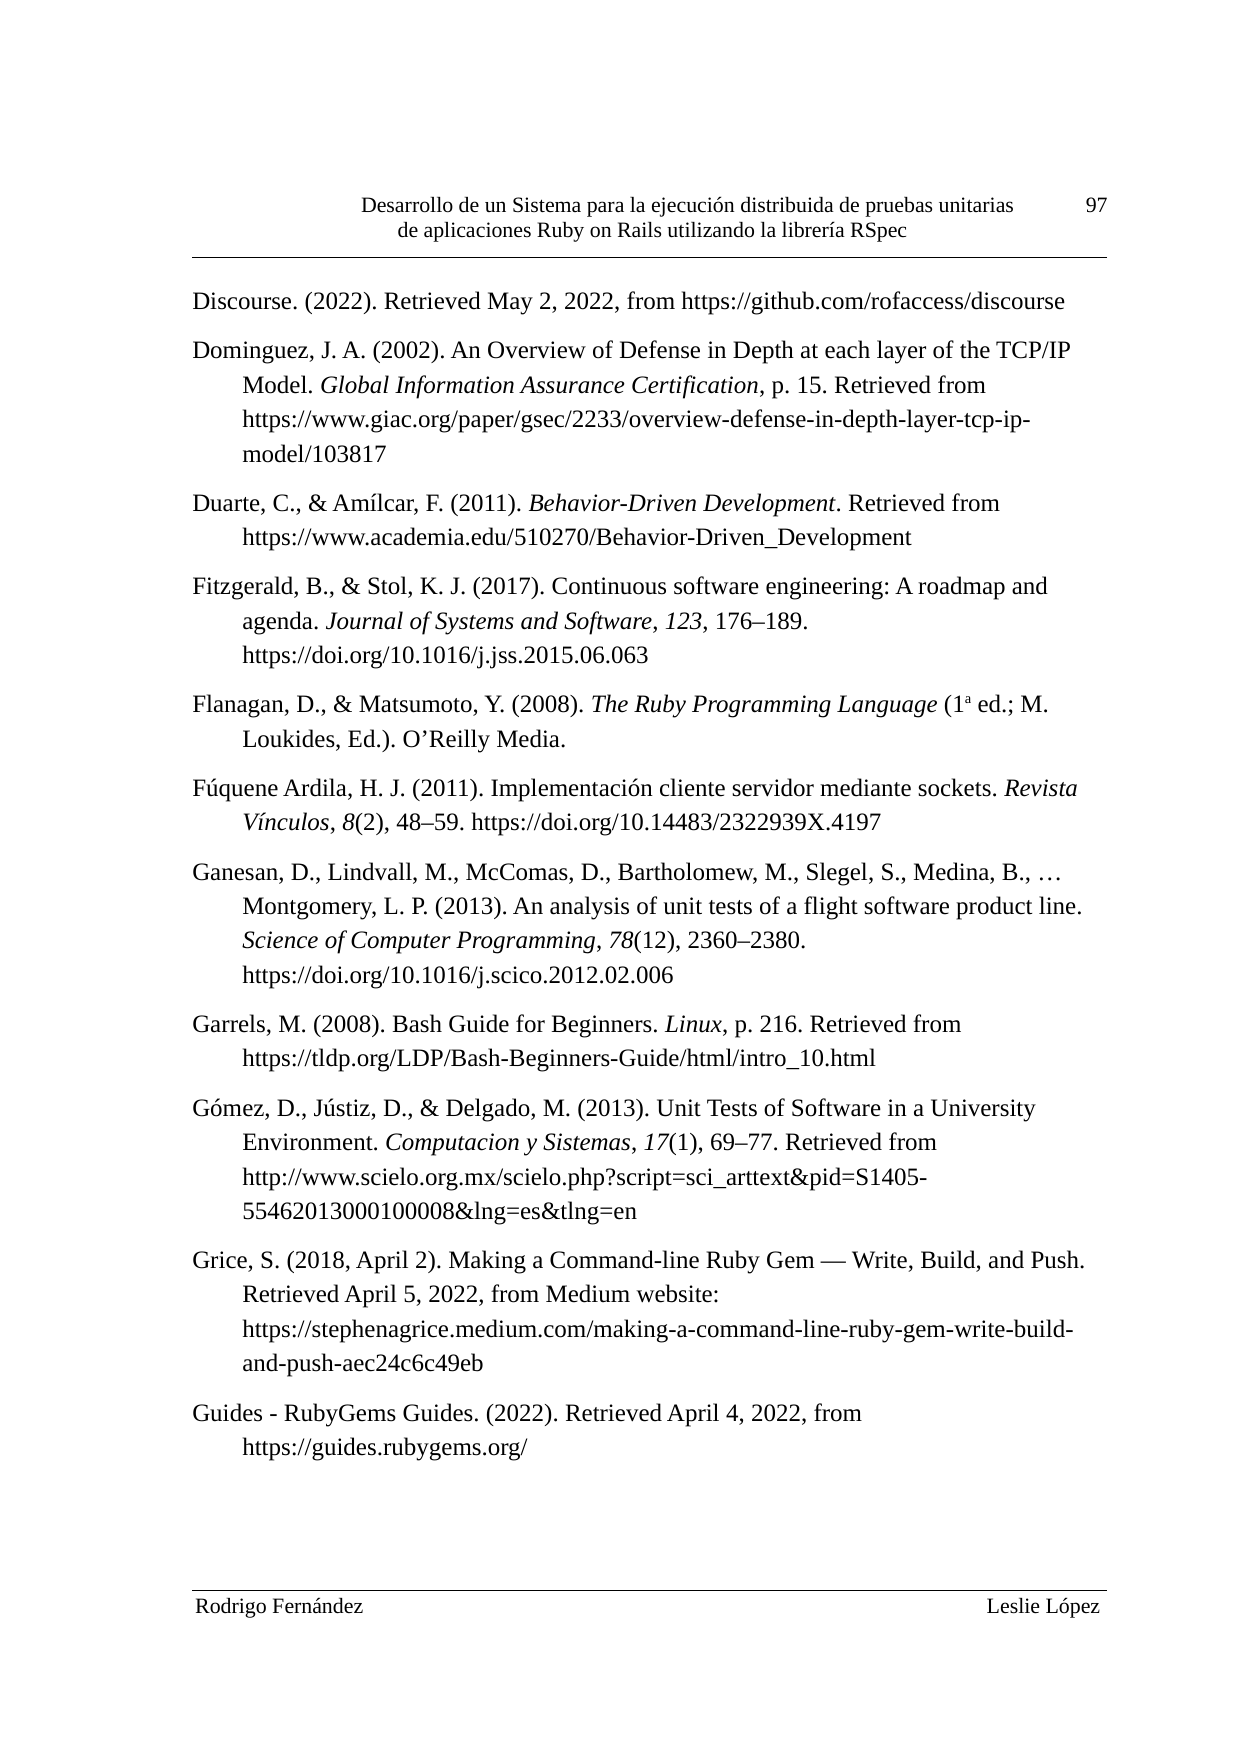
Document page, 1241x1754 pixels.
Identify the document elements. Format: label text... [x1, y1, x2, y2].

text Garrels, M. (2008). Bash Guide for Beginners. Linux, p. 216. Retrieved from https://tldp.org/LDP/Bash-Beginners-Guide/html/intro_10.html [192, 1009, 1107, 1072]
text Dominguez, J. A. (2002). An Overview of Defense in Depth at each layer of the TCP/IP Model. Global Information Assurance Certification, p. 15. Retrieved from https://www.giac.org/paper/gsec/2233/overview-defense-in-depth-layer-tcp-ip-model/103817 [192, 335, 1107, 468]
text Gómez, D., Jústiz, D., & Delgado, M. (2013). Unit Tests of Software in a University Environment. Computacion y Sistemas, 17(1), 69–77. Retrieved from http://www.scielo.org.mx/scielo.php?script=sci_arttext&pid=S1405-55462013000100008&lng=es&tlng=en [192, 1093, 1107, 1225]
text Grice, S. (2018, April 2). Making a Command-line Ruby Gem — Write, Build, and Push. Retrieved April 5, 2022, from Medium website: https://stephenagrice.medium.com/making-a-command-line-ruby-gem-write-build-and-push-aec24c6c49eb [192, 1245, 1107, 1377]
text Flanagan, D., & Matsumoto, Y. (2008). The Ruby Programming Language (1a ed.; M. Loukides, Ed.). O’Reilly Media. [192, 689, 1107, 753]
text Ganesan, D., Lindvall, M., McComas, D., Bartholomew, M., Slegel, S., Medina, B., … Montgomery, L. P. (2013). An analysis of unit tests of a flight software product line. Science of Computer Programming, 78(12), 2360–2380. https://doi.org/10.1016/j.scico.2012.02.006 [192, 857, 1107, 989]
text Discourse. (2022). Retrieved May 2, 2022, from https://github.com/rofaccess/discourse [192, 286, 1107, 315]
text Fitzgerald, B., & Stol, K. J. (2017). Continuous software engineering: A roadmap and agenda. Journal of Systems and Software, 123, 176–189. https://doi.org/10.1016/j.jss.2015.06.063 [192, 571, 1107, 669]
text Duarte, C., & Amílcar, F. (2011). Behavior-Driven Development. Retrieved from https://www.academia.edu/510270/Behavior-Driven_Development [192, 488, 1107, 551]
text Fúquene Ardila, H. J. (2011). Implementación cliente servidor mediante sockets. Revista Vínculos, 8(2), 48–59. https://doi.org/10.14483/2322939X.4197 [192, 773, 1107, 836]
text Guides - RubyGems Guides. (2022). Retrieved April 4, 2022, from https://guides.rubygems.org/ [192, 1398, 1107, 1461]
